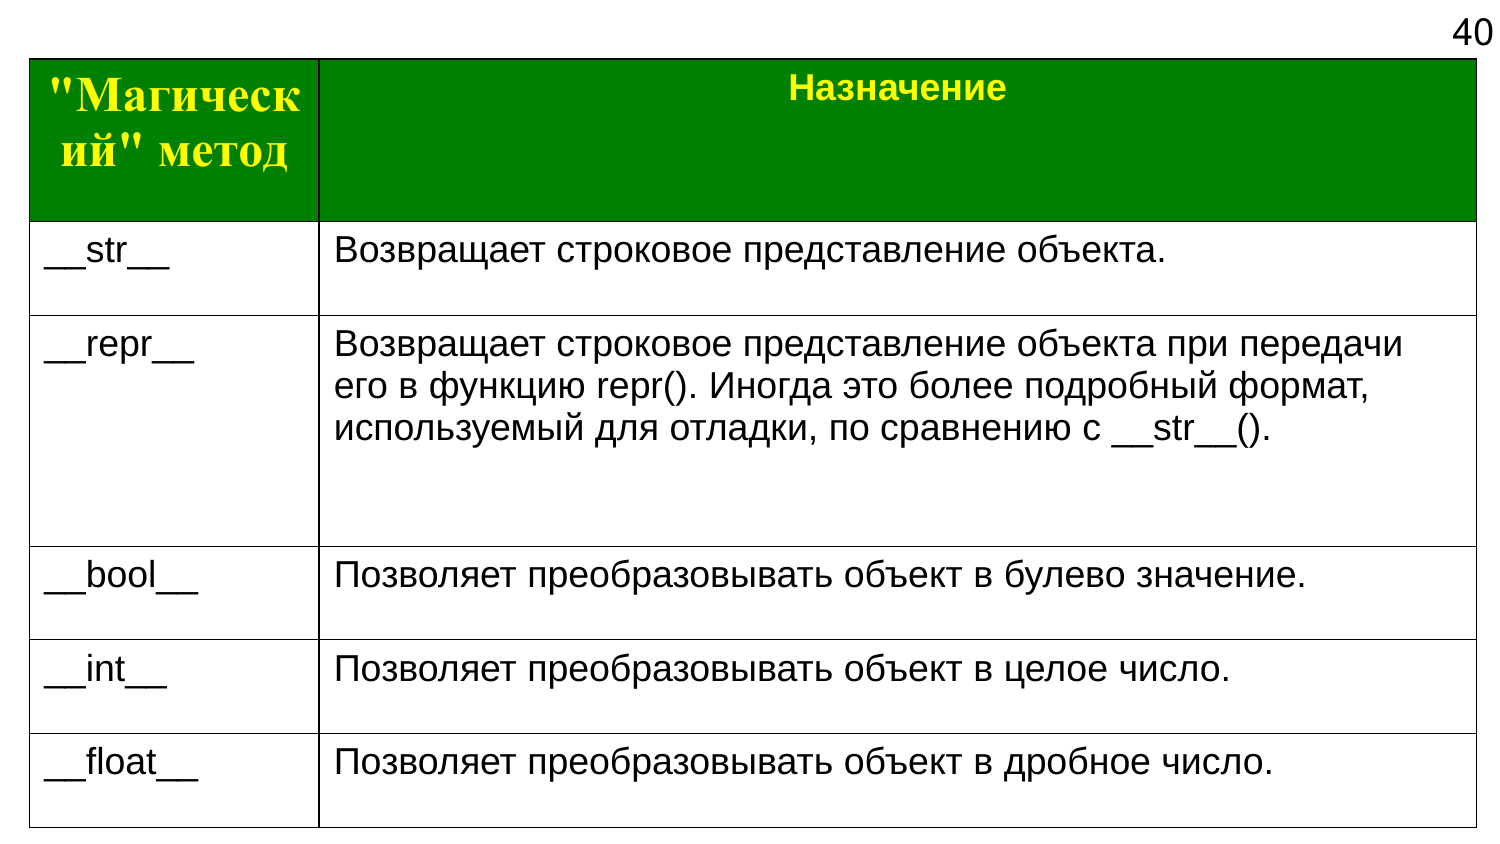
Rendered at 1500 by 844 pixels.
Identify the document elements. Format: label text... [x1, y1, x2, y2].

table_header "Магический" метод [30, 60, 318, 221]
table_cell __str__ [30, 222, 318, 315]
table_cell Возвращает строковое представление объекта. [320, 222, 1476, 315]
table_header Назначение [320, 60, 1476, 221]
table_cell Возвращает строковое представление объекта при передачи его в функцию repr(). Иногда это более подробный формат, используемый для отладки, по сравнению с __str__(). [320, 316, 1476, 546]
table_cell Позволяет преобразовывать объект в булево значение. [320, 547, 1476, 639]
table_cell __float__ [30, 734, 318, 827]
table_cell __repr__ [30, 316, 318, 546]
table_cell __bool__ [30, 547, 318, 639]
table_cell __int__ [30, 640, 318, 733]
table_cell Позволяет преобразовывать объект в дробное число. [320, 734, 1476, 827]
table_cell Позволяет преобразовывать объект в целое число. [320, 640, 1476, 733]
